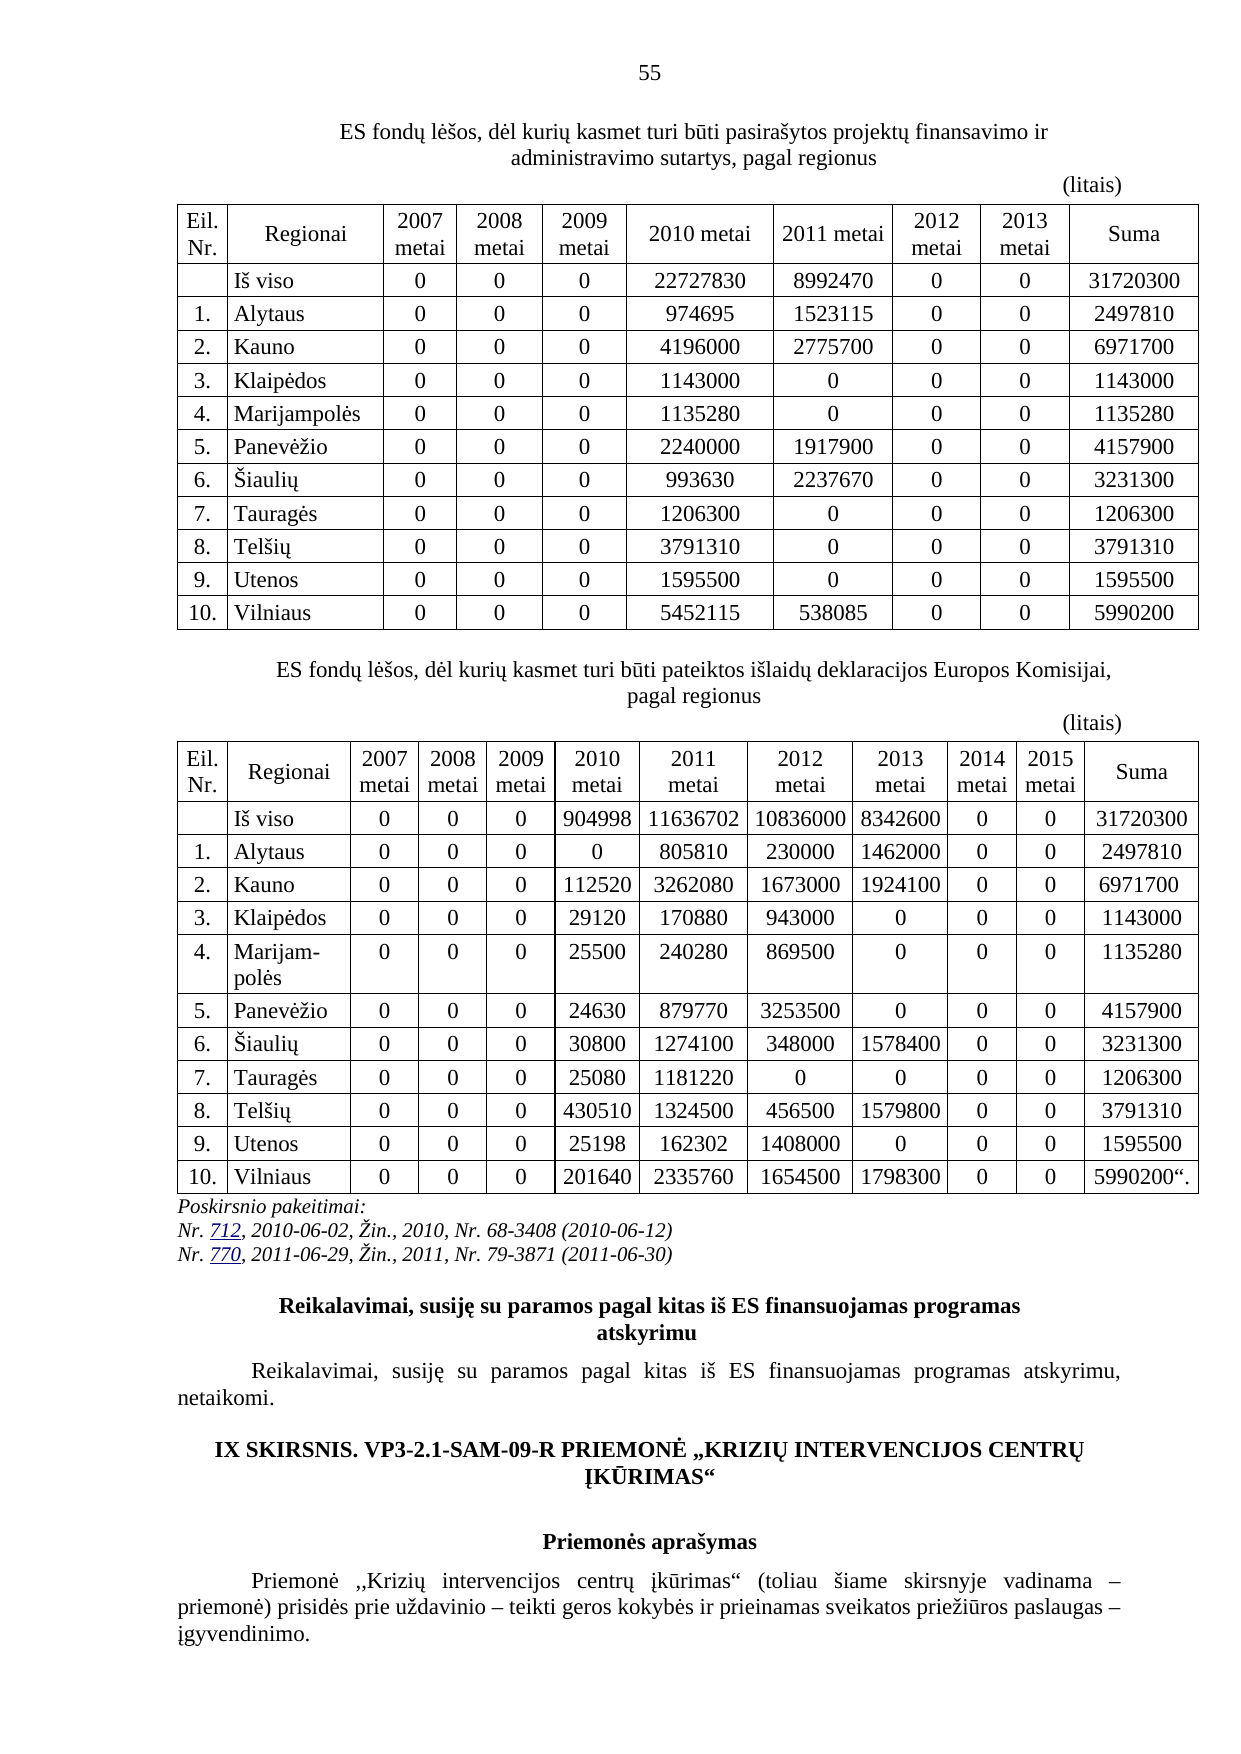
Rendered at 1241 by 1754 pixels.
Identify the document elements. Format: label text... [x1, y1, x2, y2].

table_cell 0 [853, 902, 947, 934]
table_cell 0 [351, 1127, 418, 1159]
table_cell 0 [543, 497, 626, 529]
table_cell 0 [384, 397, 456, 429]
table_cell 1. [178, 835, 227, 867]
table_cell 805810 [640, 835, 747, 867]
table_cell 0 [981, 331, 1069, 363]
table_cell 0 [774, 563, 892, 595]
table_cell 0 [351, 1094, 418, 1126]
table_cell 1595500 [1070, 563, 1198, 595]
table_cell 0 [543, 563, 626, 595]
table_cell 1. [178, 297, 227, 329]
table_cell 943000 [748, 902, 852, 934]
table_cell 7. [178, 497, 227, 529]
table_cell 0 [457, 297, 542, 329]
table_cell 0 [948, 935, 1016, 993]
table_cell Utenos [228, 563, 383, 595]
table_cell 1135280 [1085, 935, 1198, 993]
table_cell 0 [774, 530, 892, 562]
table_cell 31720300 [1085, 802, 1198, 834]
table_header 2009 metai [487, 742, 554, 801]
table_cell 0 [893, 430, 980, 462]
table_header 2009 metai [543, 205, 626, 263]
text IX SKIRSNIS. VP3-2.1-SAM-09-R PRIEMONĖ „KRIZIŲ INTERVENCIJOS CENTRŲ ĮKŪRIMAS“ [177, 1437, 1122, 1489]
table_cell 0 [457, 397, 542, 429]
table_cell 0 [853, 1127, 947, 1159]
table_cell 0 [457, 596, 542, 628]
table_cell 0 [774, 397, 892, 429]
table_cell 3791310 [1085, 1094, 1198, 1126]
table_cell 1135280 [1070, 397, 1198, 429]
table_cell 0 [457, 331, 542, 363]
table_cell 1798300 [853, 1161, 947, 1193]
table_cell 0 [351, 935, 418, 993]
table_cell 0 [948, 802, 1016, 834]
table_cell 0 [774, 497, 892, 529]
table_cell 5452115 [627, 596, 773, 628]
table_cell 1143000 [1070, 364, 1198, 396]
table_header 2013 metai [981, 205, 1069, 263]
table_header Eil. Nr. [178, 205, 227, 263]
table_header Suma [1070, 205, 1198, 263]
table_cell 4196000 [627, 331, 773, 363]
table_cell 22727830 [627, 264, 773, 296]
table_cell Tauragės [228, 1061, 350, 1093]
table_cell 4. [178, 397, 227, 429]
table_cell 1924100 [853, 868, 947, 901]
table_cell 0 [948, 1094, 1016, 1126]
table_cell Šiaulių [228, 1028, 350, 1060]
table_cell Panevėžio [228, 994, 350, 1027]
table_cell 201640 [556, 1161, 639, 1193]
table_cell Vilniaus [228, 1161, 350, 1193]
table_cell 0 [487, 868, 554, 901]
table_cell 0 [1017, 902, 1084, 934]
table_header 2012 metai [748, 742, 852, 801]
table_cell 0 [384, 331, 456, 363]
table_cell 456500 [748, 1094, 852, 1126]
table_cell 0 [419, 802, 486, 834]
text Priemonės aprašymas [177, 1528, 1122, 1554]
text Poskirsnio pakeitimai: [177, 1194, 1122, 1218]
table_cell 1579800 [853, 1094, 947, 1126]
table_cell 0 [981, 530, 1069, 562]
table_header 2007 metai [384, 205, 456, 263]
table_cell 993630 [627, 464, 773, 496]
table_header Eil. Nr. [178, 742, 227, 801]
table_cell Marijam­polės [228, 935, 350, 993]
table_cell [178, 264, 227, 296]
table_cell 0 [893, 331, 980, 363]
table_cell 11636702 [640, 802, 747, 834]
table_cell 0 [487, 935, 554, 993]
table_cell 0 [543, 297, 626, 329]
table_cell 0 [419, 1061, 486, 1093]
table_cell 4. [178, 935, 227, 993]
table_cell 0 [748, 1061, 852, 1093]
table_cell 25500 [556, 935, 639, 993]
table_cell 29120 [556, 902, 639, 934]
table_cell 0 [556, 835, 639, 867]
table_cell Klaipėdos [228, 902, 350, 934]
table_cell 0 [948, 1061, 1016, 1093]
table_cell 0 [981, 397, 1069, 429]
table_cell 2240000 [627, 430, 773, 462]
table_cell 0 [1017, 935, 1084, 993]
text Priemonė ,,Krizių intervencijos centrų įkūrimas“ (toliau šiame skirsnyje vadinama – priemonė) prisidės prie uždavinio – teikti geros kokybės ir prieinamas sveikatos priežiūros paslaugas – įgyvendinimo. [177, 1567, 1122, 1646]
table_cell 30800 [556, 1028, 639, 1060]
table_cell 0 [1017, 1028, 1084, 1060]
text Nr. 770, 2011-06-29, Žin., 2011, Nr. 79-3871 (2011-06-30) [177, 1242, 1122, 1266]
table_cell Alytaus [228, 297, 383, 329]
table_cell 5990200“. [1085, 1161, 1198, 1193]
table_cell 0 [457, 430, 542, 462]
text ES fondų lėšos, dėl kurių kasmet turi būti pateiktos išlaidų deklaracijos Europos Komisijai, pagal regionus [266, 656, 1122, 709]
table_cell 0 [384, 464, 456, 496]
table_cell Šiaulių [228, 464, 383, 496]
table_cell 0 [893, 596, 980, 628]
table_cell 0 [384, 497, 456, 529]
table_cell 0 [419, 902, 486, 934]
table_cell 24630 [556, 994, 639, 1027]
table_cell 5990200 [1070, 596, 1198, 628]
table_cell 4157900 [1070, 430, 1198, 462]
table_cell 6971700 [1070, 331, 1198, 363]
table_cell Alytaus [228, 835, 350, 867]
table_cell 1595500 [1085, 1127, 1198, 1159]
table_cell 0 [981, 430, 1069, 462]
table_cell 0 [487, 1161, 554, 1193]
table_cell 1673000 [748, 868, 852, 901]
table_cell 0 [948, 835, 1016, 867]
table_cell Iš viso [228, 802, 350, 834]
table_cell 0 [419, 994, 486, 1027]
table_cell 1143000 [627, 364, 773, 396]
table_cell 10836000 [748, 802, 852, 834]
table_cell 0 [457, 464, 542, 496]
table_cell 869500 [748, 935, 852, 993]
table_cell 0 [1017, 1094, 1084, 1126]
table_cell 0 [487, 1127, 554, 1159]
table_cell 0 [948, 994, 1016, 1027]
table_cell 1206300 [1070, 497, 1198, 529]
table_cell 0 [853, 994, 947, 1027]
table_cell 0 [384, 264, 456, 296]
table_cell 0 [487, 1061, 554, 1093]
table_cell 0 [543, 430, 626, 462]
table_cell 904998 [556, 802, 639, 834]
table_cell 240280 [640, 935, 747, 993]
table_cell 3791310 [1070, 530, 1198, 562]
table_cell 2. [178, 331, 227, 363]
table_cell 0 [419, 1161, 486, 1193]
table_header 2014 metai [948, 742, 1016, 801]
table_cell 1206300 [1085, 1061, 1198, 1093]
table_cell 0 [981, 364, 1069, 396]
table_cell 0 [384, 563, 456, 595]
table_cell 0 [543, 331, 626, 363]
table_cell 25198 [556, 1127, 639, 1159]
table_cell 7. [178, 1061, 227, 1093]
table_cell 0 [351, 1028, 418, 1060]
table_cell 1578400 [853, 1028, 947, 1060]
table_cell 0 [981, 563, 1069, 595]
table_cell Telšių [228, 1094, 350, 1126]
table_cell 0 [457, 563, 542, 595]
table_cell 2497810 [1085, 835, 1198, 867]
table_cell 0 [774, 364, 892, 396]
text ES fondų lėšos, dėl kurių kasmet turi būti pasirašytos projektų finansavimo ir administravimo sutartys, pagal regionus [266, 118, 1122, 171]
table_cell 0 [487, 1094, 554, 1126]
table_cell 0 [487, 994, 554, 1027]
table_cell Kauno [228, 868, 350, 901]
table_cell 170880 [640, 902, 747, 934]
text Reikalavimai, susiję su paramos pagal kitas iš ES finansuojamas programas atskyrimu [177, 1292, 1122, 1345]
table_cell 1917900 [774, 430, 892, 462]
table_header 2007 metai [351, 742, 418, 801]
table_cell 0 [893, 464, 980, 496]
table_cell 0 [384, 530, 456, 562]
table_cell 8342600 [853, 802, 947, 834]
table_cell 5. [178, 430, 227, 462]
table_cell 3231300 [1070, 464, 1198, 496]
text (litais) [177, 709, 1122, 735]
table_cell 9. [178, 1127, 227, 1159]
table_cell 0 [351, 1161, 418, 1193]
table_cell 0 [1017, 1127, 1084, 1159]
table_cell 0 [487, 802, 554, 834]
table_cell Tauragės [228, 497, 383, 529]
table_cell Vilniaus [228, 596, 383, 628]
table_cell 1408000 [748, 1127, 852, 1159]
table_cell Kauno [228, 331, 383, 363]
table_cell 0 [1017, 1161, 1084, 1193]
table_header 2012 metai [893, 205, 980, 263]
table_cell 0 [351, 1061, 418, 1093]
table_cell 3253500 [748, 994, 852, 1027]
table_cell Marijampolės [228, 397, 383, 429]
table_cell 162302 [640, 1127, 747, 1159]
table_cell 1181220 [640, 1061, 747, 1093]
table_cell 0 [893, 497, 980, 529]
table_cell 2335760 [640, 1161, 747, 1193]
table_cell 0 [384, 430, 456, 462]
table_cell 0 [351, 835, 418, 867]
table_cell 0 [1017, 835, 1084, 867]
table_cell 1135280 [627, 397, 773, 429]
table_cell 0 [853, 1061, 947, 1093]
table_header 2010 metai [556, 742, 639, 801]
table_cell 0 [384, 364, 456, 396]
table_cell 1654500 [748, 1161, 852, 1193]
table_cell 0 [981, 264, 1069, 296]
table_cell 0 [543, 397, 626, 429]
table_cell 0 [543, 364, 626, 396]
table_cell 0 [1017, 1061, 1084, 1093]
table_cell Iš viso [228, 264, 383, 296]
table_cell 9. [178, 563, 227, 595]
table_header 2015 metai [1017, 742, 1084, 801]
table_cell Panevėžio [228, 430, 383, 462]
table_header 2008 metai [419, 742, 486, 801]
table_cell 879770 [640, 994, 747, 1027]
table_header Regionai [228, 742, 350, 801]
table_cell 0 [419, 935, 486, 993]
table_cell 0 [893, 364, 980, 396]
table_cell 6971700 [1085, 868, 1198, 901]
table_cell 2237670 [774, 464, 892, 496]
text Reikalavimai, susiję su paramos pagal kitas iš ES finansuojamas programas atskyrimu, netaikomi. [177, 1357, 1122, 1410]
table_cell 1595500 [627, 563, 773, 595]
table_cell 0 [981, 497, 1069, 529]
table_cell 2497810 [1070, 297, 1198, 329]
table_cell 0 [487, 835, 554, 867]
table_cell 0 [948, 1028, 1016, 1060]
table_cell 8992470 [774, 264, 892, 296]
table_cell 10. [178, 596, 227, 628]
table_cell 1206300 [627, 497, 773, 529]
table_cell 112520 [556, 868, 639, 901]
table_cell 0 [457, 530, 542, 562]
table_cell 0 [384, 297, 456, 329]
table_cell 0 [981, 464, 1069, 496]
table_cell 0 [893, 563, 980, 595]
table_cell 0 [1017, 802, 1084, 834]
table_cell 974695 [627, 297, 773, 329]
table_cell 3. [178, 902, 227, 934]
table_header 2013 metai [853, 742, 947, 801]
table_cell 0 [457, 497, 542, 529]
table_header 2011 metai [774, 205, 892, 263]
table_cell 2775700 [774, 331, 892, 363]
table_cell 4157900 [1085, 994, 1198, 1027]
table_cell 0 [384, 596, 456, 628]
table_cell 0 [1017, 994, 1084, 1027]
table_cell 1143000 [1085, 902, 1198, 934]
table_header 2008 metai [457, 205, 542, 263]
table_cell 6. [178, 464, 227, 496]
table_cell 0 [948, 868, 1016, 901]
text Nr. 712, 2010-06-02, Žin., 2010, Nr. 68-3408 (2010-06-12) [177, 1218, 1122, 1242]
table_cell 0 [981, 596, 1069, 628]
table_header 2011 metai [640, 742, 747, 801]
table_cell 3262080 [640, 868, 747, 901]
table_cell 3231300 [1085, 1028, 1198, 1060]
table_cell Telšių [228, 530, 383, 562]
table_cell 0 [419, 868, 486, 901]
table_cell 0 [487, 902, 554, 934]
table_cell 0 [543, 264, 626, 296]
table_header Suma [1085, 742, 1198, 801]
table_cell 10. [178, 1161, 227, 1193]
table_cell 0 [543, 596, 626, 628]
table_cell 0 [1017, 868, 1084, 901]
table_cell 1274100 [640, 1028, 747, 1060]
table_cell 0 [948, 1161, 1016, 1193]
table_cell 0 [419, 1127, 486, 1159]
table_cell 230000 [748, 835, 852, 867]
table_cell 2. [178, 868, 227, 901]
table_cell [178, 802, 227, 834]
table_cell 538085 [774, 596, 892, 628]
table_cell 3. [178, 364, 227, 396]
table_cell 0 [853, 935, 947, 993]
table_cell 3791310 [627, 530, 773, 562]
table_cell 0 [351, 868, 418, 901]
table_cell 8. [178, 1094, 227, 1126]
table_cell 0 [351, 902, 418, 934]
table_cell 8. [178, 530, 227, 562]
table_cell 0 [948, 902, 1016, 934]
table_cell 0 [981, 297, 1069, 329]
table_cell 0 [487, 1028, 554, 1060]
table_cell Klaipėdos [228, 364, 383, 396]
table_cell 0 [419, 1094, 486, 1126]
table_cell 1523115 [774, 297, 892, 329]
table_cell 348000 [748, 1028, 852, 1060]
table_header 2010 metai [627, 205, 773, 263]
table_cell 0 [419, 1028, 486, 1060]
table_cell 5. [178, 994, 227, 1027]
table_cell 25080 [556, 1061, 639, 1093]
table_cell Utenos [228, 1127, 350, 1159]
table_cell 0 [457, 364, 542, 396]
table_cell 1462000 [853, 835, 947, 867]
table_cell 0 [948, 1127, 1016, 1159]
table_cell 0 [893, 297, 980, 329]
table_cell 0 [543, 530, 626, 562]
table_cell 6. [178, 1028, 227, 1060]
table_cell 430510 [556, 1094, 639, 1126]
table_cell 0 [893, 530, 980, 562]
table_cell 0 [419, 835, 486, 867]
table_cell 0 [543, 464, 626, 496]
table_cell 1324500 [640, 1094, 747, 1126]
table_cell 0 [351, 994, 418, 1027]
table_cell 0 [893, 264, 980, 296]
table_cell 31720300 [1070, 264, 1198, 296]
table_cell 0 [351, 802, 418, 834]
text (litais) [177, 171, 1122, 197]
table_cell 0 [893, 397, 980, 429]
table_cell 0 [457, 264, 542, 296]
table_header Regionai [228, 205, 383, 263]
